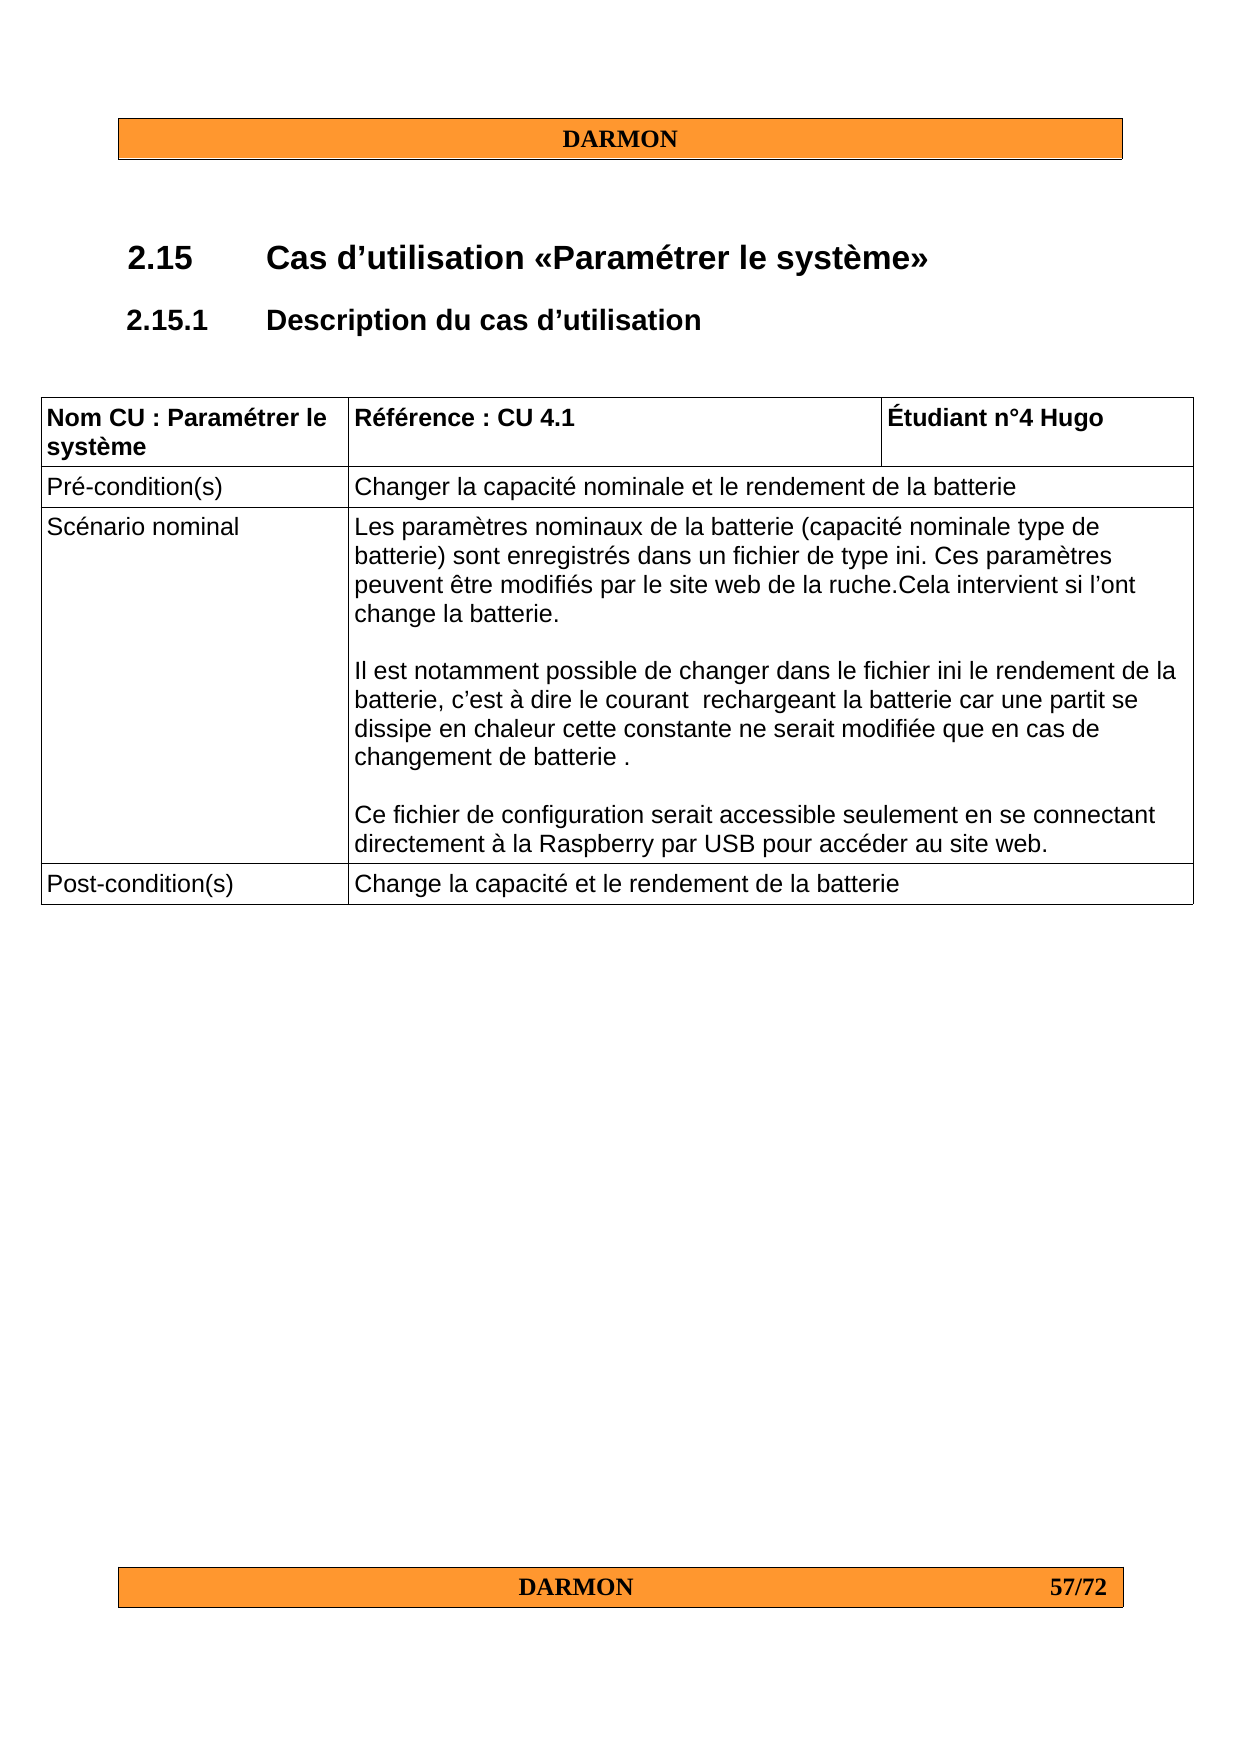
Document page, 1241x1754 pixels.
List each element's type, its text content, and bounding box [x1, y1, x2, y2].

table_header Référence : CU 4.1 [349, 398, 881, 466]
table_header Étudiant n°4 Hugo [882, 398, 1193, 466]
table_cell Post-condition(s) [42, 864, 348, 903]
subtitle Cas d’utilisation «Paramétrer le système» [118, 238, 1122, 276]
table_cell Scénario nominal [42, 508, 348, 863]
table_cell Changer la capacité nominale et le rendement de la batterie [349, 467, 1193, 507]
table_header Nom CU : Paramétrer le système [42, 398, 348, 466]
table_cell Change la capacité et le rendement de la batterie [349, 864, 1193, 903]
table_cell Pré-condition(s) [42, 467, 348, 507]
table_cell Les paramètres nominaux de la batterie (capacité nominale type de batterie) sont enregistrés dans un fichier de type ini. Ces paramètres peuvent être modifiés par le site web de la ruche.Cela intervient si l’ont change la batterie. Il est notamment possible de changer dans le fichier ini le rendement de la batterie, c’est à dire le courant rechargeant la batterie car une partit se dissipe en chaleur cette constante ne serait modifiée que en cas de changement de batterie . Ce fichier de configuration serait accessible seulement en se connectant directement à la Raspberry par USB pour accéder au site web. [349, 508, 1193, 863]
subtitle Description du cas d’utilisation [118, 303, 1122, 337]
